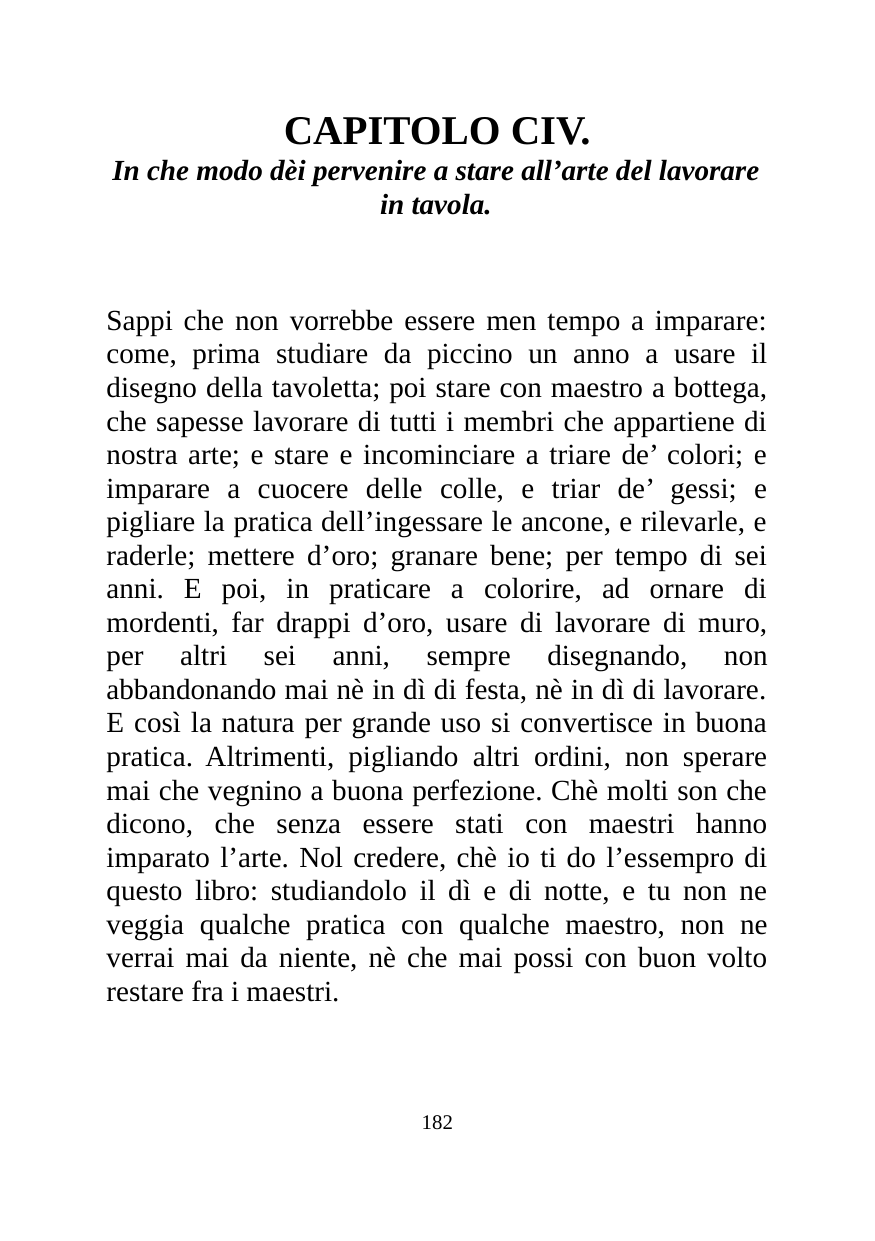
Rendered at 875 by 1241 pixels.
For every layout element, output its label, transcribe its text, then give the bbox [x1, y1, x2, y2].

text Sappi che non vorrebbe essere men tempo a imparare: come, prima studiare da piccino un anno a usare il disegno della tavoletta; poi stare con maestro a bottega, che sapesse lavorare di tutti i membri che appartiene di nostra arte; e stare e incominciare a triare de’ colori; e imparare a cuocere delle colle, e triar de’ gessi; e pigliare la pratica dell’ingessare le ancone, e rilevarle, e raderle; mettere d’oro; granare bene; per tempo di sei anni. E poi, in praticare a colorire, ad ornare di mordenti, far drappi d’oro, usare di lavorare di muro, per altri sei anni, sempre disegnando, non abbandonando mai nè in dì di festa, nè in dì di lavorare. E così la natura per grande uso si convertisce in buona pratica. Altrimenti, pigliando altri ordini, non sperare mai che vegnino a buona perfezione. Chè molti son che dicono, che senza essere stati con maestri hanno imparato l’arte. Nol credere, chè io ti do l’essempro di questo libro: studiandolo il dì e di notte, e tu non ne veggia qualche pratica con qualche maestro, non ne verrai mai da niente, nè che mai possi con buon volto restare fra i maestri. [106, 303, 768, 1007]
subtitle CAPITOLO CIV. In che modo dèi pervenire a stare all’arte del lavorare in tavola. [106, 106, 768, 220]
